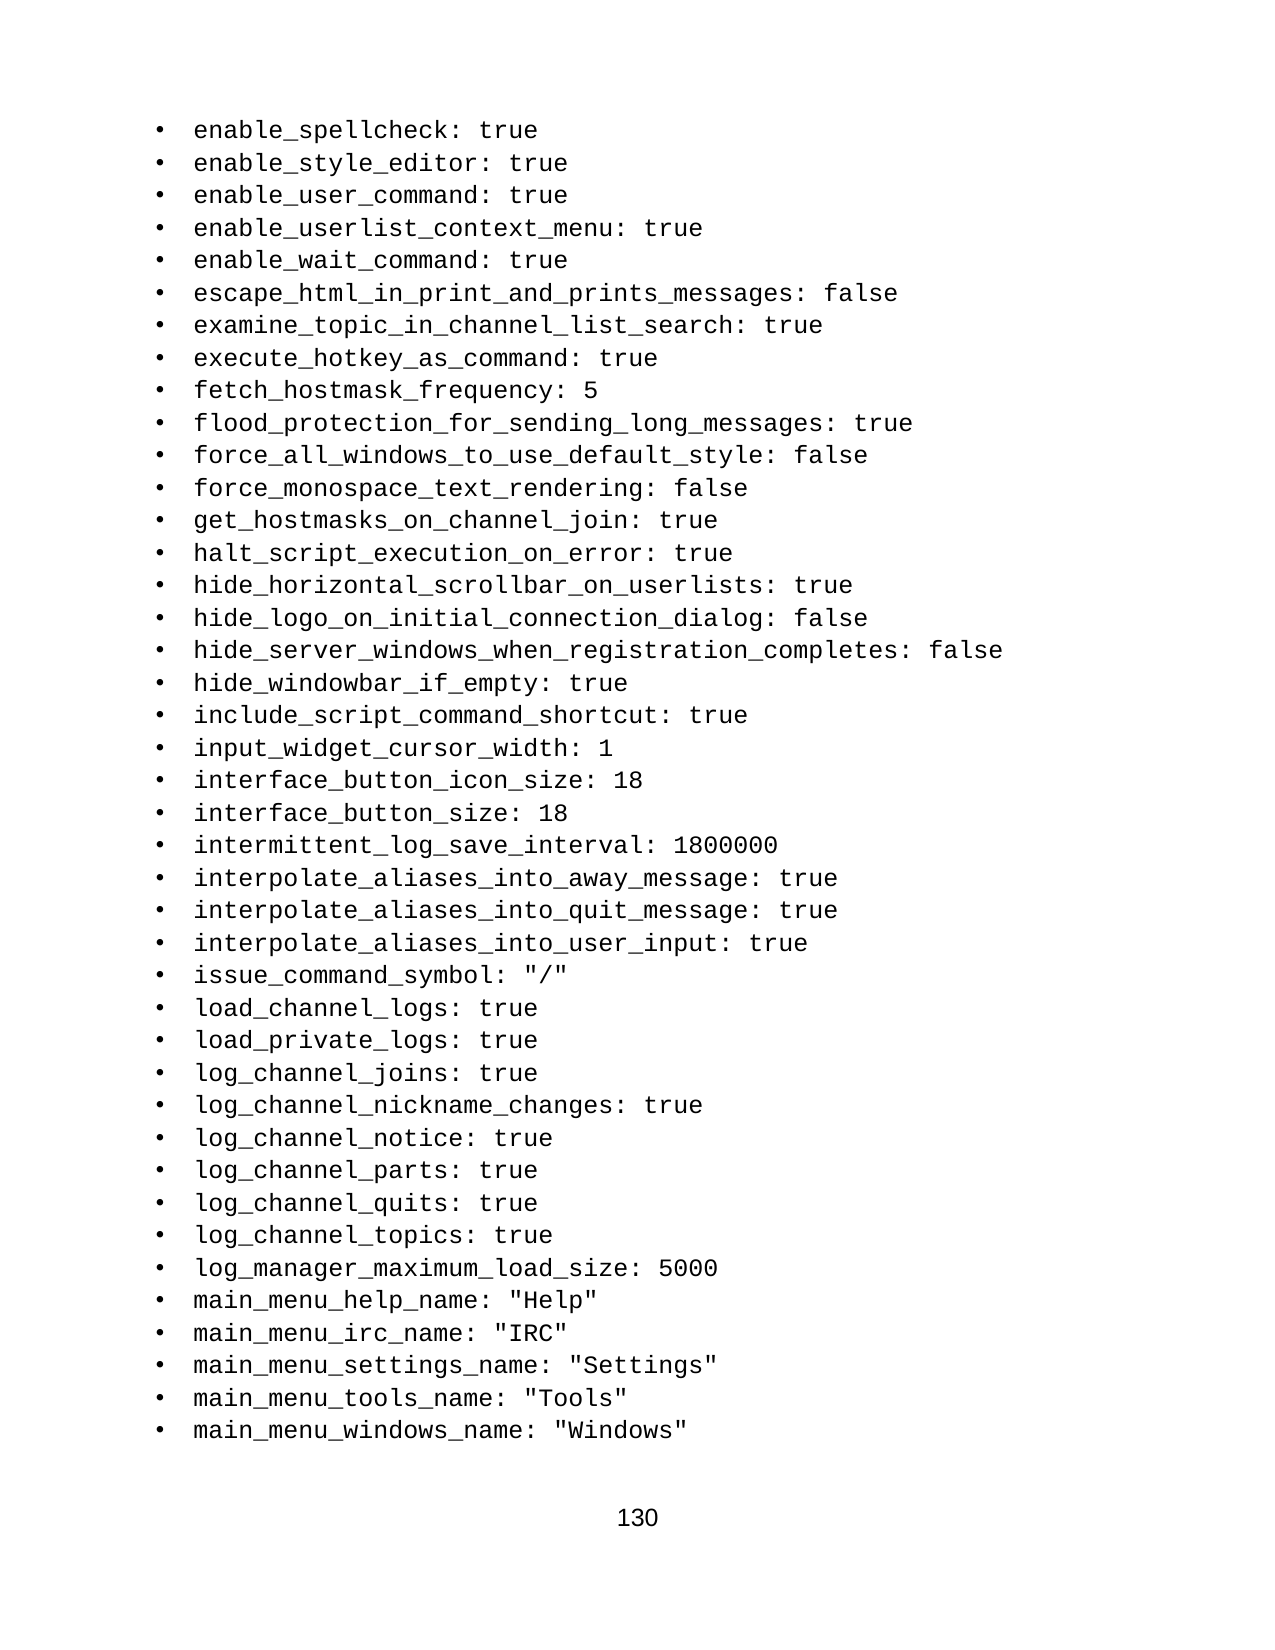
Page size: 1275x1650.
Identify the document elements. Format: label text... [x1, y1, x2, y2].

list enable_spellcheck: true [156, 118, 1157, 146]
list interpolate_aliases_into_away_message: true [156, 866, 1157, 894]
list log_manager_maximum_load_size: 5000 [156, 1256, 1157, 1284]
list force_all_windows_to_use_default_style: false [156, 443, 1157, 471]
list load_channel_logs: true [156, 996, 1157, 1024]
list main_menu_irc_name: "IRC" [156, 1321, 1157, 1349]
list log_channel_topics: true [156, 1223, 1157, 1251]
list hide_logo_on_initial_connection_dialog: false [156, 606, 1157, 634]
list intermittent_log_save_interval: 1800000 [156, 833, 1157, 861]
list log_channel_quits: true [156, 1191, 1157, 1219]
list log_channel_joins: true [156, 1061, 1157, 1089]
list hide_server_windows_when_registration_completes: false [156, 638, 1157, 666]
list examine_topic_in_channel_list_search: true [156, 313, 1157, 341]
list enable_userlist_context_menu: true [156, 216, 1157, 244]
list hide_windowbar_if_empty: true [156, 671, 1157, 699]
list load_private_logs: true [156, 1028, 1157, 1056]
list fetch_hostmask_frequency: 5 [156, 378, 1157, 406]
list escape_html_in_print_and_prints_messages: false [156, 281, 1157, 309]
list log_channel_parts: true [156, 1158, 1157, 1186]
list main_menu_settings_name: "Settings" [156, 1353, 1157, 1381]
list main_menu_tools_name: "Tools" [156, 1386, 1157, 1414]
list execute_hotkey_as_command: true [156, 346, 1157, 374]
list enable_style_editor: true [156, 151, 1157, 179]
list interpolate_aliases_into_quit_message: true [156, 898, 1157, 926]
list interpolate_aliases_into_user_input: true [156, 931, 1157, 959]
list main_menu_windows_name: "Windows" [156, 1418, 1157, 1446]
list include_script_command_shortcut: true [156, 703, 1157, 731]
list interface_button_icon_size: 18 [156, 768, 1157, 796]
list flood_protection_for_sending_long_messages: true [156, 411, 1157, 439]
list get_hostmasks_on_channel_join: true [156, 508, 1157, 536]
list log_channel_notice: true [156, 1126, 1157, 1154]
list halt_script_execution_on_error: true [156, 541, 1157, 569]
list enable_wait_command: true [156, 248, 1157, 276]
list interface_button_size: 18 [156, 801, 1157, 829]
list hide_horizontal_scrollbar_on_userlists: true [156, 573, 1157, 601]
list enable_user_command: true [156, 183, 1157, 211]
list issue_command_symbol: "/" [156, 963, 1157, 991]
list log_channel_nickname_changes: true [156, 1093, 1157, 1121]
list main_menu_help_name: "Help" [156, 1288, 1157, 1316]
list force_monospace_text_rendering: false [156, 476, 1157, 504]
list input_widget_cursor_width: 1 [156, 736, 1157, 764]
